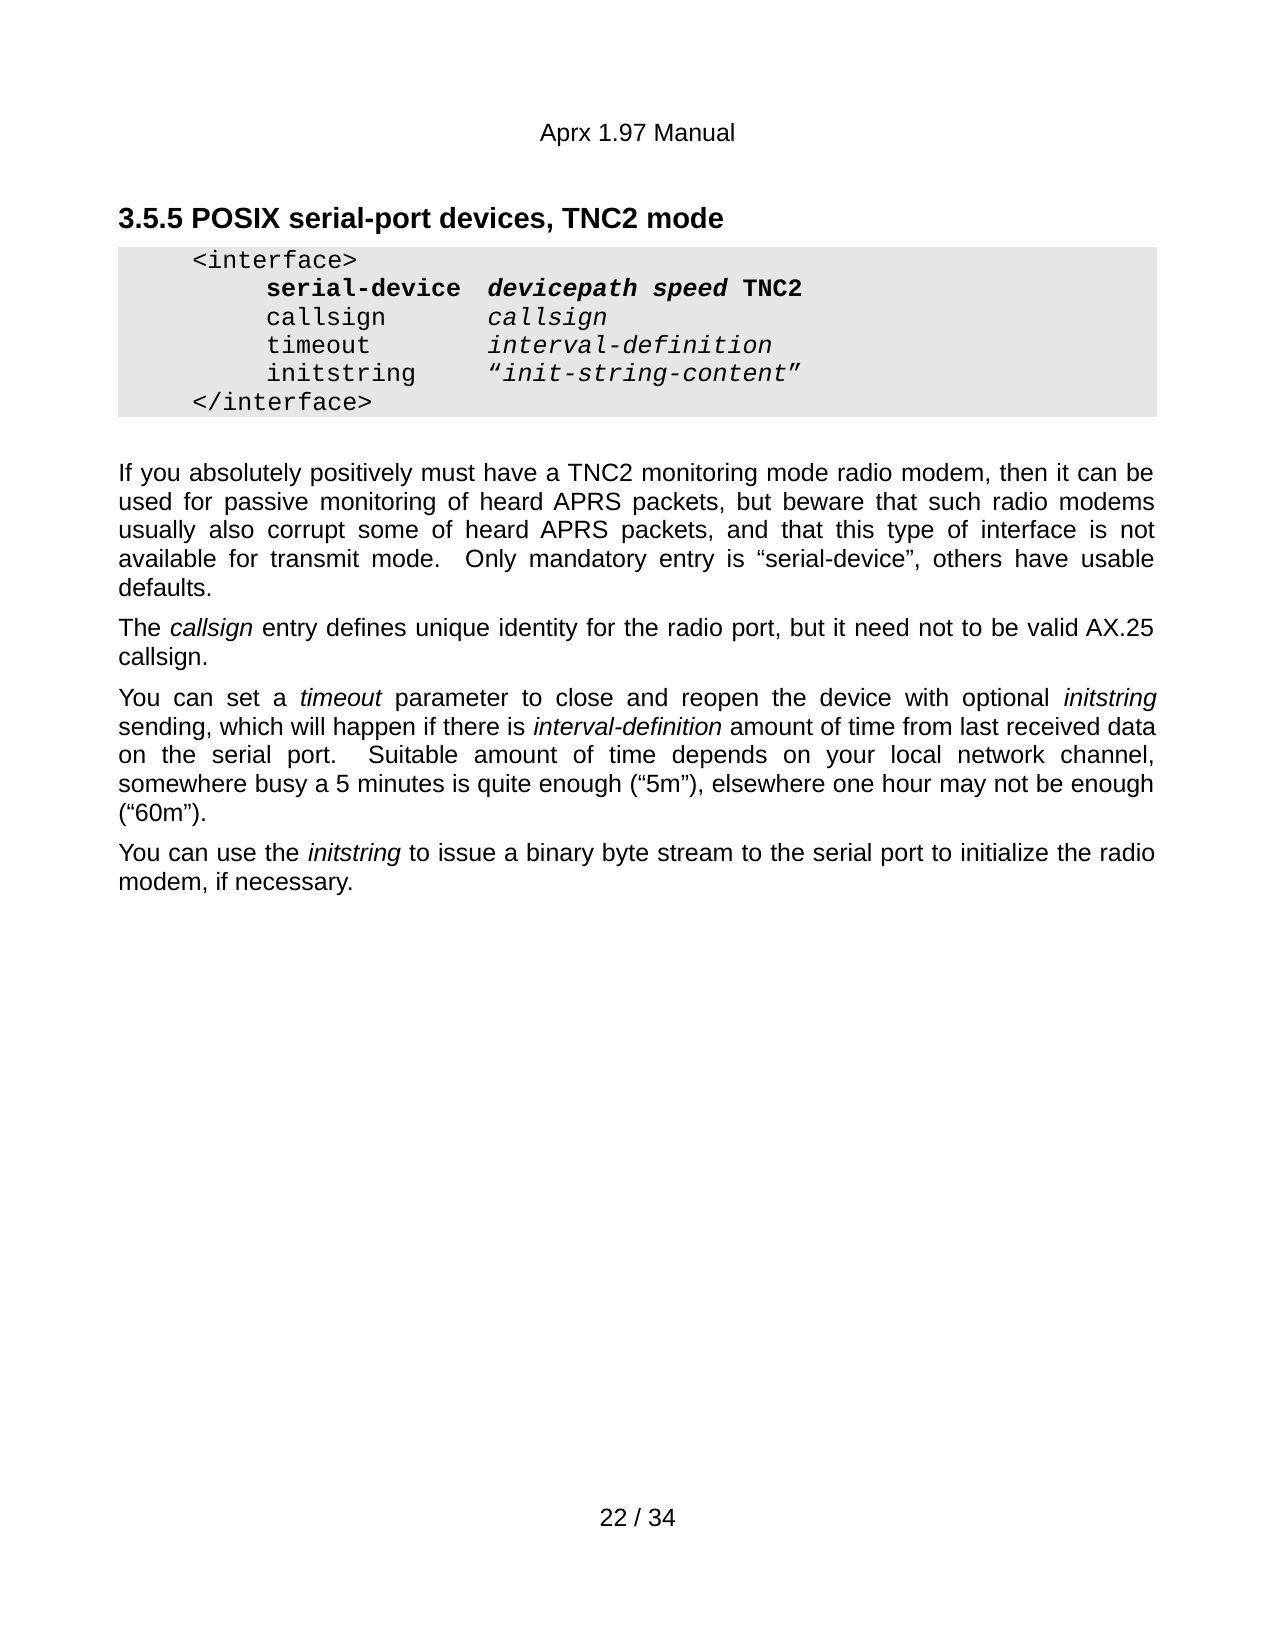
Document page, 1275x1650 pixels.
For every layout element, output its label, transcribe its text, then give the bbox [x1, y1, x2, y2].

text </interface> [118, 389, 1157, 417]
text callsign callsign [118, 304, 1157, 332]
text serial-device devicepath speed TNC2 [118, 276, 1157, 304]
subtitle POSIX serial-port devices, TNC2 mode [118, 201, 1157, 235]
text timeout interval-definition [118, 332, 1157, 361]
text You can use the initstring to issue a binary byte stream to the serial port to initialize the radio modem, if necessary. [118, 838, 1157, 896]
text <interface> [118, 247, 1157, 276]
text The callsign entry defines unique identity for the radio port, but it need not to be valid AX.25 callsign. [118, 613, 1157, 671]
text You can set a timeout parameter to close and reopen the device with optional initstring sending, which will happen if there is interval-definition amount of time from last received data on the serial port. Suitable amount of time depends on your local network channel, somewhere busy a 5 minutes is quite enough (“5m”), elsewhere one hour may not be enough (“60m”). [118, 683, 1157, 826]
text If you absolutely positively must have a TNC2 monitoring mode radio modem, then it can be used for passive monitoring of heard APRS packets, but beware that such radio modems usually also corrupt some of heard APRS packets, and that this type of interface is not available for transmit mode. Only mandatory entry is “serial-device”, others have usable defaults. [118, 458, 1157, 602]
text initstring “init-string-content” [118, 361, 1157, 389]
